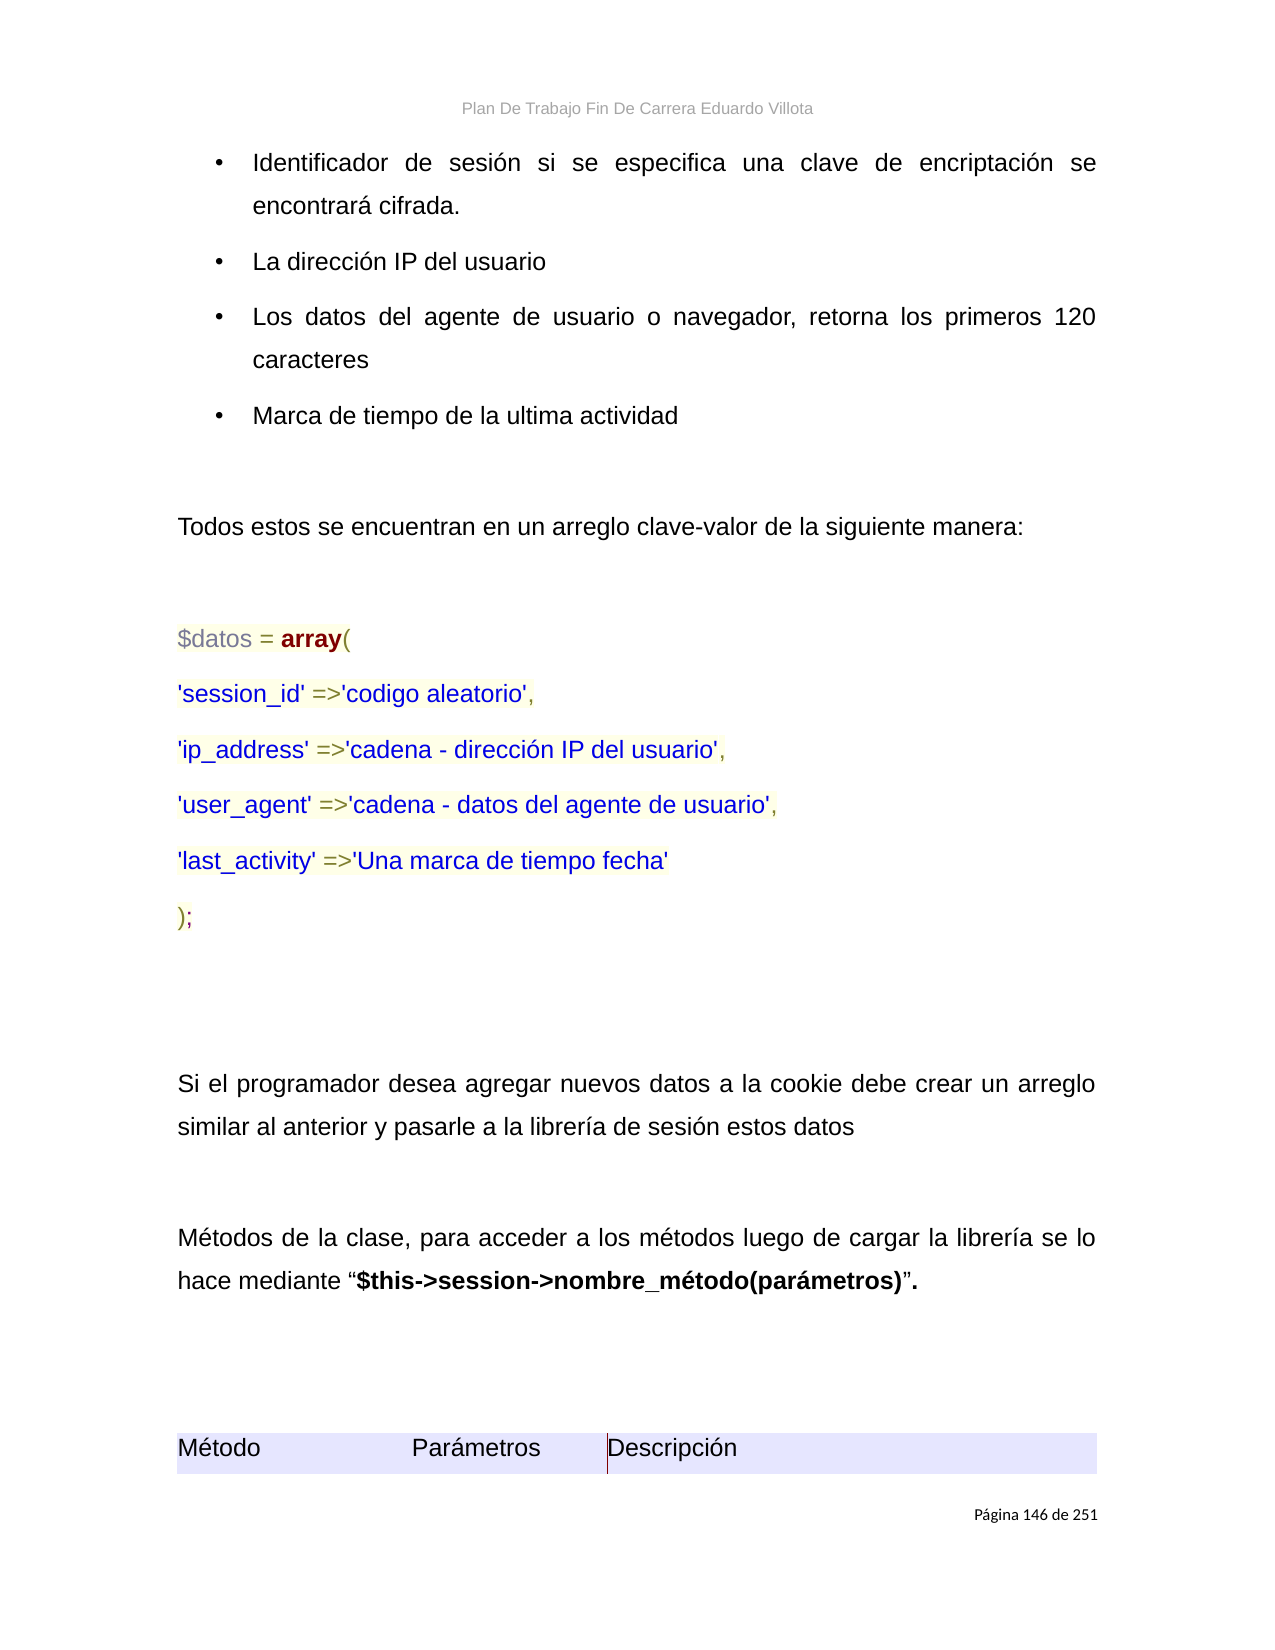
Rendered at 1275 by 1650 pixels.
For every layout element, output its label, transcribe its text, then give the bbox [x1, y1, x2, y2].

text ); [177, 902, 1098, 931]
text 'last_activity' =>'Una marca de tiempo fecha' [177, 846, 1098, 875]
text 'ip_address' =>'cadena - dirección IP del usuario', [177, 735, 1098, 764]
table_header Parámetros [412, 1433, 607, 1474]
list Marca de tiempo de la ultima actividad [215, 401, 1098, 430]
list La dirección IP del usuario [215, 246, 1098, 275]
text 'user_agent' =>'cadena - datos del agente de usuario', [177, 791, 1098, 819]
text 'session_id' =>'codigo aleatorio', [177, 679, 1098, 708]
text $datos = array( [177, 624, 1098, 652]
text Si el programador desea agregar nuevos datos a la cookie debe crear un arreglo similar al anterior y pasarle a la librería de sesión estos datos [177, 1069, 1098, 1141]
text Todos estos se encuentran en un arreglo clave-valor de la siguiente manera: [177, 512, 1098, 541]
list Los datos del agente de usuario o navegador, retorna los primeros 120 caracteres [215, 302, 1098, 374]
table_header Método [177, 1433, 412, 1474]
list Identificador de sesión si se especifica una clave de encriptación se encontrará cifrada. [215, 148, 1098, 219]
table_header Descripción [608, 1433, 1097, 1474]
text Métodos de la clase, para acceder a los métodos luego de cargar la librería se lo hace mediante “$this->session->nombre_método(parámetros)”. [177, 1223, 1098, 1295]
